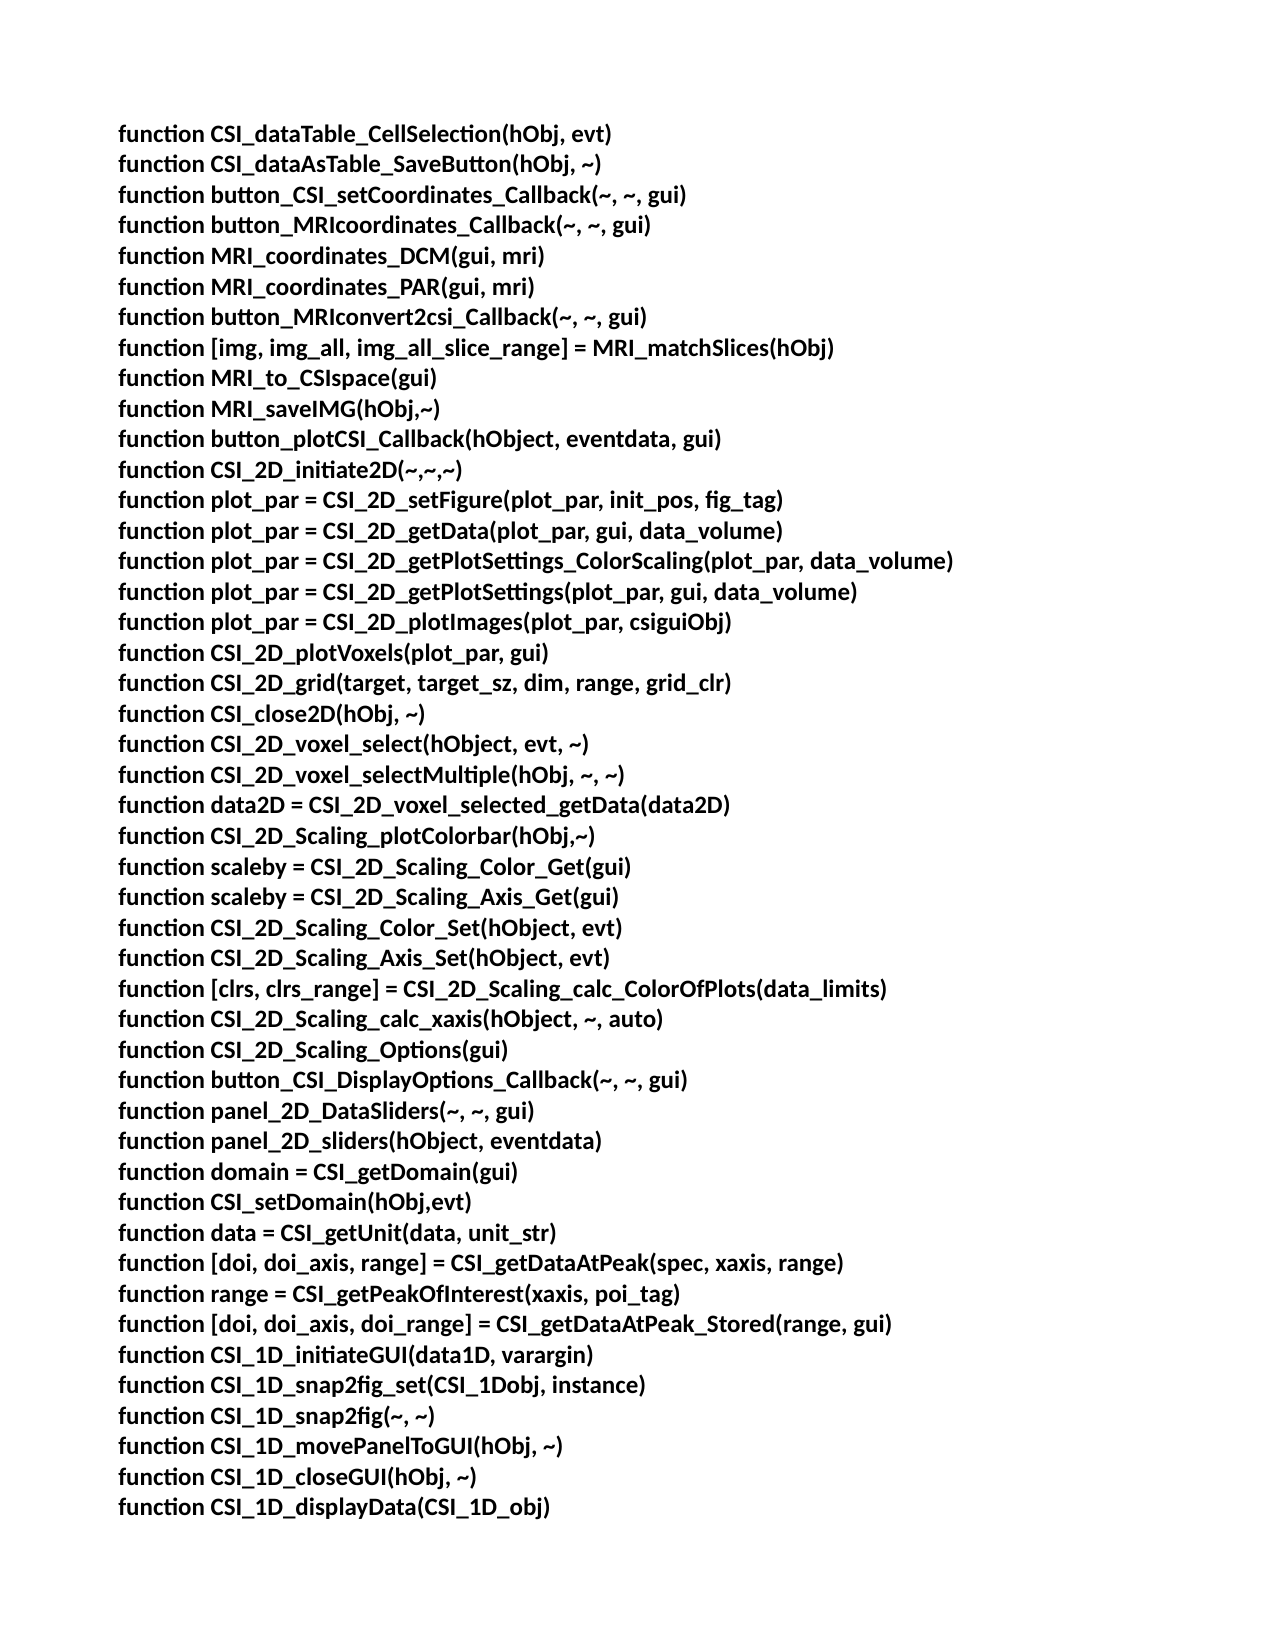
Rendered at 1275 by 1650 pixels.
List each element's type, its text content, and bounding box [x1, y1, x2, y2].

text function CSI_2D_Scaling_Axis_Set(hObject, evt) [118, 942, 1157, 973]
text function CSI_2D_plotVoxels(plot_par, gui) [118, 637, 1157, 667]
text function CSI_1D_movePanelToGUI(hObj, ~) [118, 1431, 1157, 1461]
text function scaleby = CSI_2D_Scaling_Color_Get(gui) [118, 851, 1157, 881]
text function button_CSI_setCoordinates_Callback(~, ~, gui) [118, 179, 1157, 210]
text function CSI_close2D(hObj, ~) [118, 698, 1157, 728]
text function [doi, doi_axis, doi_range] = CSI_getDataAtPeak_Stored(range, gui) [118, 1308, 1157, 1339]
text function [clrs, clrs_range] = CSI_2D_Scaling_calc_ColorOfPlots(data_limits) [118, 973, 1157, 1003]
text function button_plotCSI_Callback(hObject, eventdata, gui) [118, 423, 1157, 454]
text function MRI_coordinates_PAR(gui, mri) [118, 271, 1157, 301]
text function button_MRIcoordinates_Callback(~, ~, gui) [118, 210, 1157, 240]
text function plot_par = CSI_2D_getPlotSettings_ColorScaling(plot_par, data_volume) [118, 545, 1157, 576]
text function scaleby = CSI_2D_Scaling_Axis_Get(gui) [118, 881, 1157, 912]
text function [doi, doi_axis, range] = CSI_getDataAtPeak(spec, xaxis, range) [118, 1247, 1157, 1278]
text function CSI_2D_Scaling_plotColorbar(hObj,~) [118, 820, 1157, 851]
text function panel_2D_sliders(hObject, eventdata) [118, 1125, 1157, 1156]
text function CSI_1D_closeGUI(hObj, ~) [118, 1461, 1157, 1492]
text function panel_2D_DataSliders(~, ~, gui) [118, 1095, 1157, 1125]
text function CSI_1D_snap2fig_set(CSI_1Dobj, instance) [118, 1369, 1157, 1400]
text function MRI_to_CSIspace(gui) [118, 362, 1157, 393]
text function CSI_dataTable_CellSelection(hObj, evt) [118, 118, 1157, 149]
text function CSI_2D_voxel_selectMultiple(hObj, ~, ~) [118, 759, 1157, 789]
text function CSI_2D_grid(target, target_sz, dim, range, grid_clr) [118, 667, 1157, 698]
text function plot_par = CSI_2D_setFigure(plot_par, init_pos, fig_tag) [118, 484, 1157, 515]
text function CSI_2D_voxel_select(hObject, evt, ~) [118, 728, 1157, 759]
text function MRI_coordinates_DCM(gui, mri) [118, 240, 1157, 271]
text function data2D = CSI_2D_voxel_selected_getData(data2D) [118, 789, 1157, 820]
text function [img, img_all, img_all_slice_range] = MRI_matchSlices(hObj) [118, 332, 1157, 362]
text function CSI_2D_initiate2D(~,~,~) [118, 454, 1157, 484]
text function CSI_1D_snap2fig(~, ~) [118, 1400, 1157, 1431]
text function CSI_2D_Scaling_calc_xaxis(hObject, ~, auto) [118, 1003, 1157, 1034]
text function CSI_2D_Scaling_Options(gui) [118, 1034, 1157, 1064]
text function CSI_1D_displayData(CSI_1D_obj) [118, 1492, 1157, 1522]
text function CSI_2D_Scaling_Color_Set(hObject, evt) [118, 912, 1157, 942]
text function range = CSI_getPeakOfInterest(xaxis, poi_tag) [118, 1278, 1157, 1308]
text function MRI_saveIMG(hObj,~) [118, 393, 1157, 423]
text function plot_par = CSI_2D_plotImages(plot_par, csiguiObj) [118, 606, 1157, 637]
text function button_MRIconvert2csi_Callback(~, ~, gui) [118, 301, 1157, 332]
text function plot_par = CSI_2D_getPlotSettings(plot_par, gui, data_volume) [118, 576, 1157, 606]
text function data = CSI_getUnit(data, unit_str) [118, 1217, 1157, 1247]
text function domain = CSI_getDomain(gui) [118, 1156, 1157, 1186]
text function button_CSI_DisplayOptions_Callback(~, ~, gui) [118, 1064, 1157, 1095]
text function CSI_dataAsTable_SaveButton(hObj, ~) [118, 149, 1157, 179]
text function plot_par = CSI_2D_getData(plot_par, gui, data_volume) [118, 515, 1157, 545]
text function CSI_1D_initiateGUI(data1D, varargin) [118, 1339, 1157, 1369]
text function CSI_setDomain(hObj,evt) [118, 1186, 1157, 1217]
